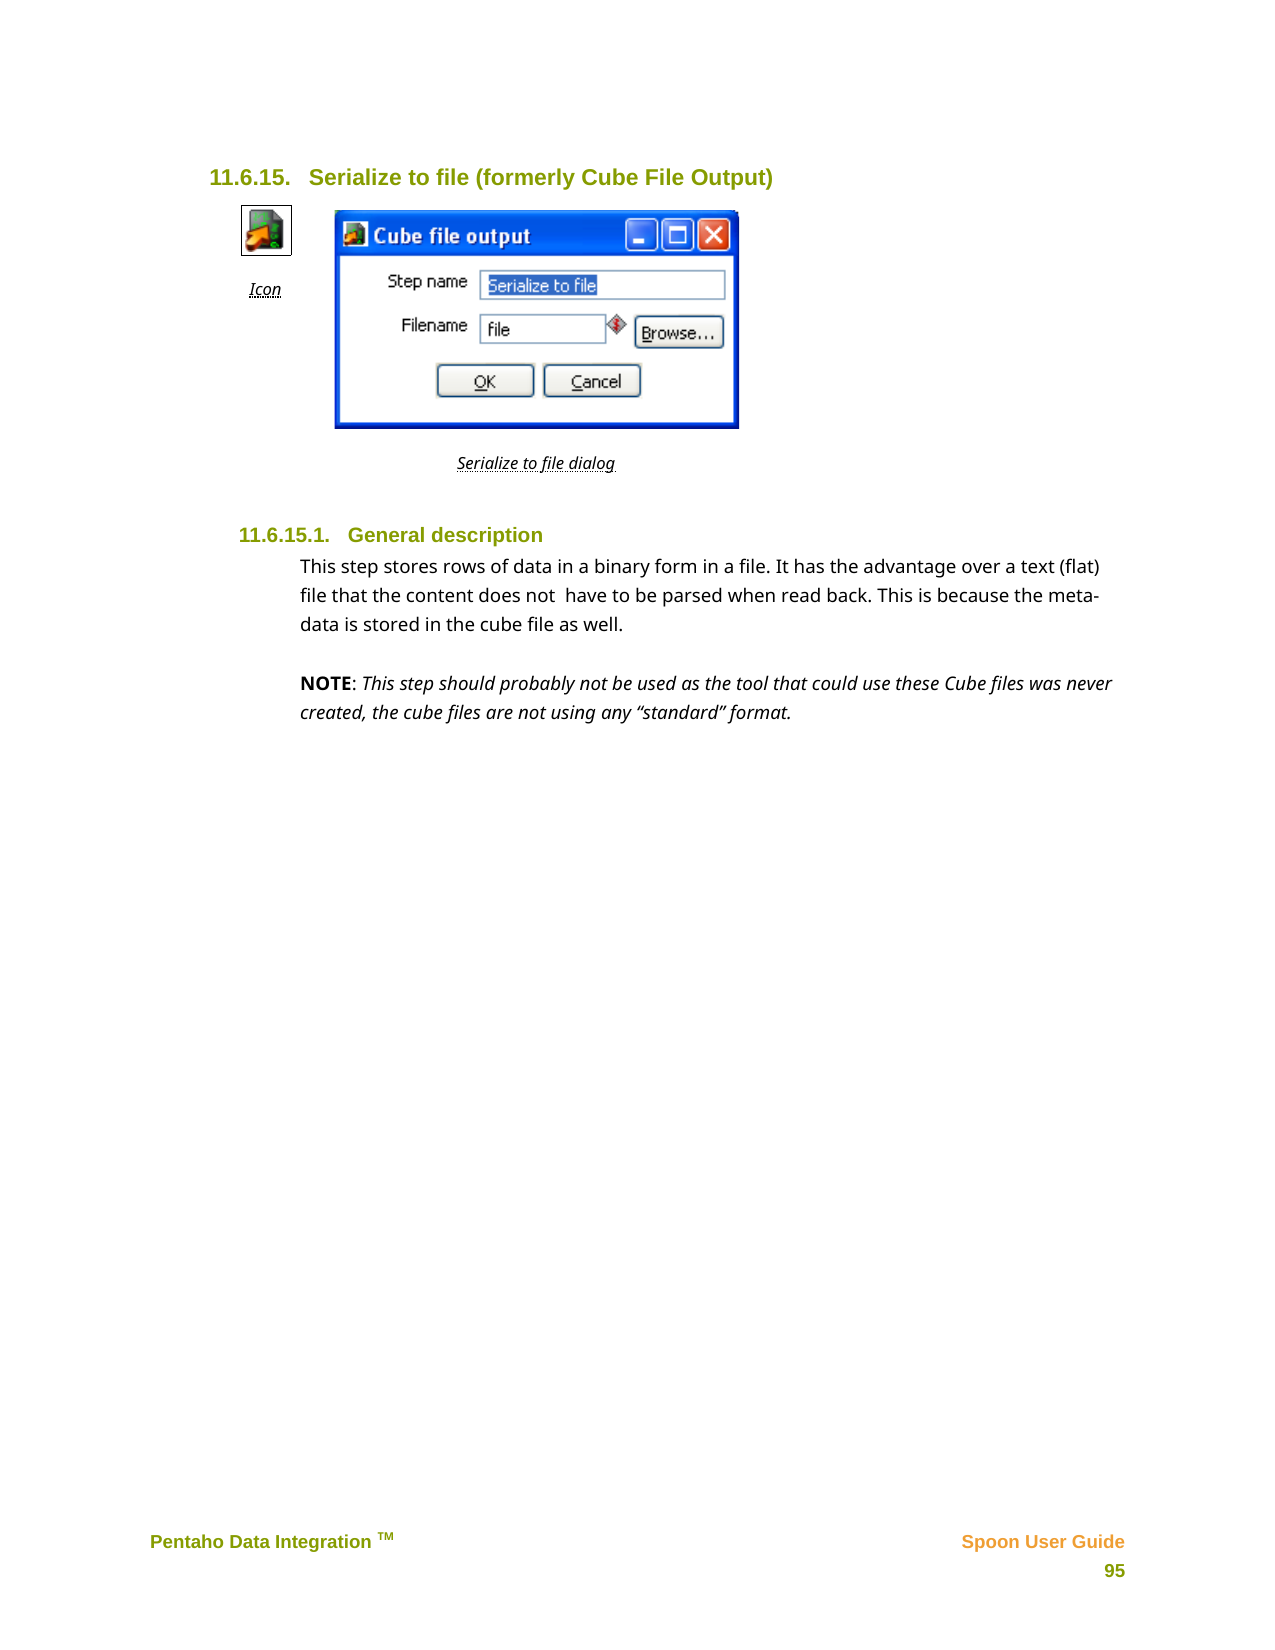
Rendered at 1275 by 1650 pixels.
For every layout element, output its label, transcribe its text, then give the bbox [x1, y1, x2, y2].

picture [244, 207, 288, 252]
picture [334, 210, 740, 429]
text Serialize to file dialog [334, 451, 739, 474]
subtitle General description [239, 515, 1125, 549]
text NOTE: This step should probably not be used as the tool that could use these Cube files was never created, the cube files are not using any “standard” format. [300, 667, 1125, 725]
subtitle Serialize to file (formerly Cube File Output) [209, 157, 1125, 192]
text Icon [240, 277, 292, 300]
text This step stores rows of data in a binary form in a file. It has the advantage over a text (flat) file that the content does not have to be parsed when read back. This is because the meta-data is stored in the cube file as well. [300, 550, 1125, 638]
